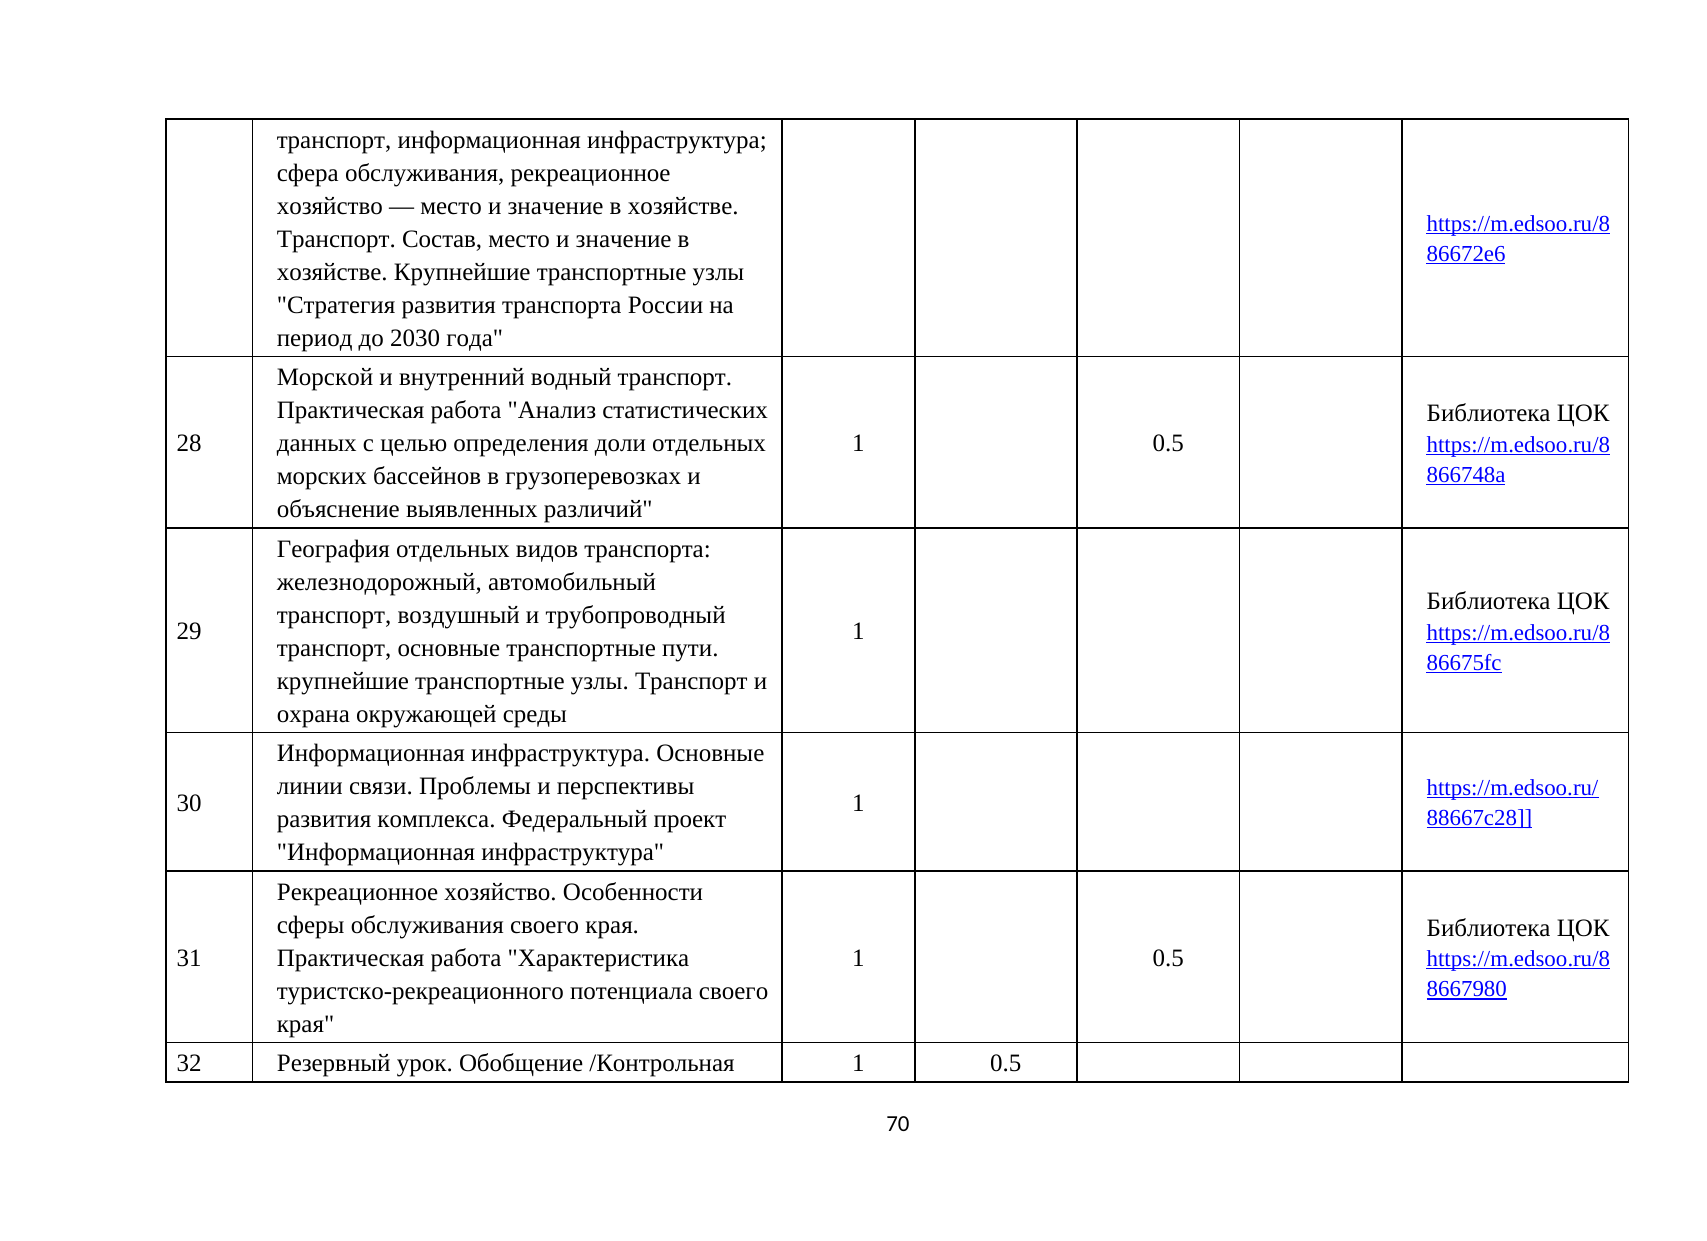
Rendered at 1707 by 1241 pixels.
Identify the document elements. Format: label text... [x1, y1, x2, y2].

table_cell https://m.edsoo.ru/88667c28]] [1403, 733, 1628, 870]
table_cell [916, 357, 1076, 527]
table_cell 1 [783, 1043, 914, 1081]
table_cell География отдельных видов транспорта: железнодорожный, автомобильный транспорт, воздушный и трубопроводный транспорт, основные транспортные пути. крупнейшие транспортные узлы. Транспорт и охрана окружающей среды [253, 529, 781, 732]
table_cell [916, 529, 1076, 732]
table_cell [1240, 120, 1401, 356]
table_cell Резервный урок. Обобщение /Контрольная [253, 1043, 781, 1081]
table_cell [167, 120, 252, 356]
table_cell [916, 733, 1076, 870]
table_cell [1078, 733, 1239, 870]
table_cell 32 [167, 1043, 252, 1081]
table_cell 0.5 [1078, 872, 1239, 1041]
table_cell Библиотека ЦОК https://m.edsoo.ru/8866748a [1403, 357, 1628, 527]
table_cell [1078, 529, 1239, 732]
table_cell 1 [783, 529, 914, 732]
table_cell [1240, 872, 1401, 1041]
table_cell 1 [783, 733, 914, 870]
table_cell [1240, 1043, 1401, 1081]
table_cell [1403, 1043, 1628, 1081]
table_cell [783, 120, 914, 356]
table_cell [1240, 357, 1401, 527]
table_cell 29 [167, 529, 252, 732]
table_cell 28 [167, 357, 252, 527]
table_cell [1078, 120, 1239, 356]
table_cell [1240, 529, 1401, 732]
table_cell 1 [783, 872, 914, 1041]
table_cell 0.5 [916, 1043, 1076, 1081]
table_cell [1240, 733, 1401, 870]
table_cell [1078, 1043, 1239, 1081]
table_cell 31 [167, 872, 252, 1041]
table_cell https://m.edsoo.ru/886672e6 [1403, 120, 1628, 356]
table_cell транспорт, информационная инфраструктура; сфера обслуживания, рекреационное хозяйство — место и значение в хозяйстве. Транспорт. Состав, место и значение в хозяйстве. Крупнейшие транспортные узлы "Стратегия развития транспорта России на период до 2030 года" [253, 120, 781, 356]
table_cell [916, 120, 1076, 356]
table_cell Морской и внутренний водный транспорт. Практическая работа "Анализ статистических данных с целью определения доли отдельных морских бассейнов в грузоперевозках и объяснение выявленных различий" [253, 357, 781, 527]
table_cell Библиотека ЦОК https://m.edsoo.ru/886675fc [1403, 529, 1628, 732]
table_cell Рекреационное хозяйство. Особенности сферы обслуживания своего края. Практическая работа "Характеристика туристско-рекреационного потенциала своего края" [253, 872, 781, 1041]
table_cell 0.5 [1078, 357, 1239, 527]
table_cell Библиотека ЦОК https://m.edsoo.ru/88667980 [1403, 872, 1628, 1041]
table_cell Информационная инфраструктура. Основные линии связи. Проблемы и перспективы развития комплекса. Федеральный проект "Информационная инфраструктура" [253, 733, 781, 870]
table_cell 30 [167, 733, 252, 870]
table_cell [916, 872, 1076, 1041]
table_cell 1 [783, 357, 914, 527]
